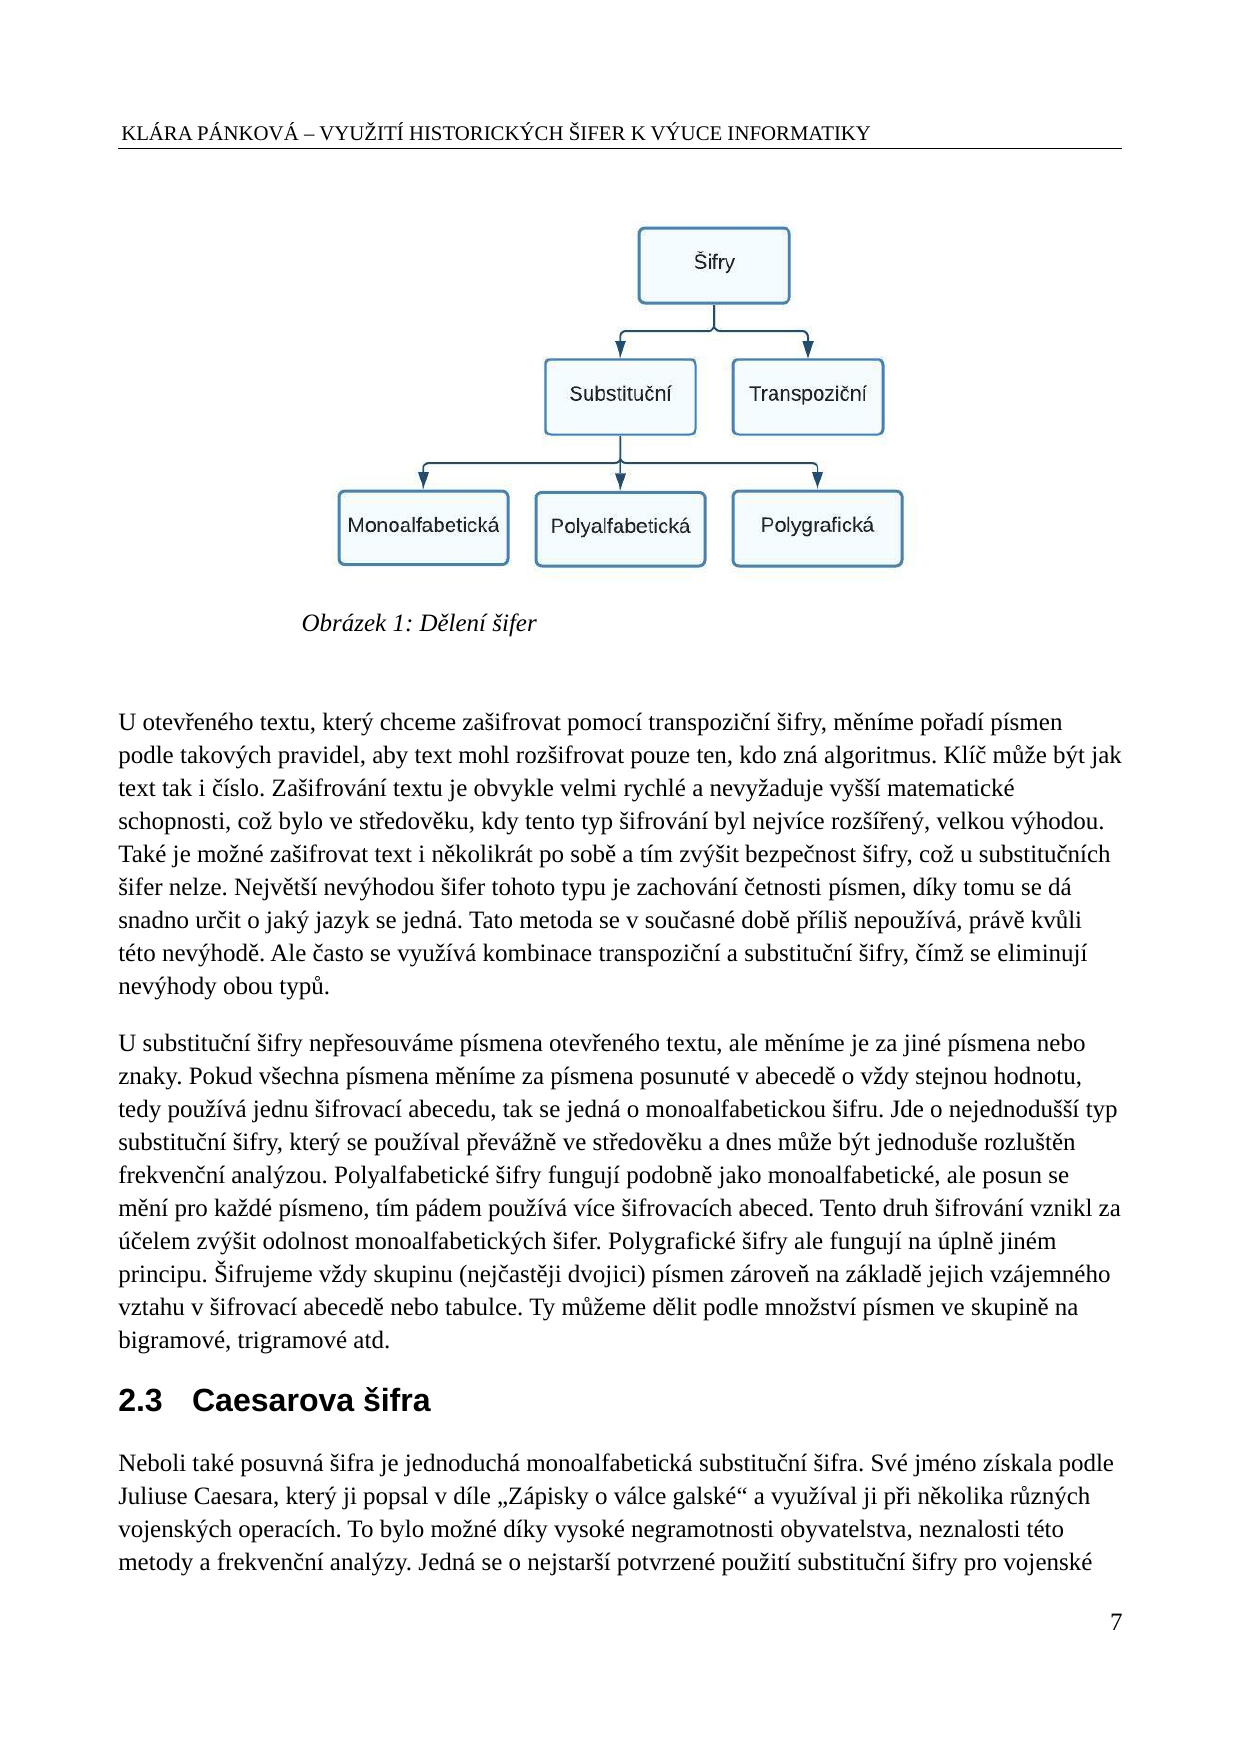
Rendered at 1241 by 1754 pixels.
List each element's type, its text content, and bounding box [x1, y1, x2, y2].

subtitle Caesarova šifra [118, 1382, 1122, 1419]
text Neboli také posuvná šifra je jednoduchá monoalfabetická substituční šifra. Své jméno získala podle Juliuse Caesara, který ji popsal v díle „Zápisky o válce galské“ a využíval ji při několika různých vojenských operacích. To bylo možné díky vysoké negramotnosti obyvatelstva, neznalosti této metody a frekvenční analýzy. Jedná se o nejstarší potvrzené použití substituční šifry pro vojenské [118, 1448, 1122, 1576]
text Obrázek 1: Dělení šifer [301, 603, 939, 637]
text U substituční šifry nepřesouváme písmena otevřeného textu, ale měníme je za jiné písmena nebo znaky. Pokud všechna písmena měníme za písmena posunuté v abecedě o vždy stejnou hodnotu, tedy používá jednu šifrovací abecedu, tak se jedná o monoalfabetickou šifru. Jde o nejednodušší typ substituční šifry, který se používal převážně ve středověku a dnes může být jednoduše rozluštěn frekvenční analýzou. Polyalfabetické šifry fungují podobně jako monoalfabetické, ale posun se mění pro každé písmeno, tím pádem používá více šifrovacích abeced. Tento druh šifrování vznikl za účelem zvýšit odolnost monoalfabetických šifer. Polygrafické šifry ale fungují na úplně jiném principu. Šifrujeme vždy skupinu (nejčastěji dvojici) písmen zároveň na základě jejich vzájemného vztahu v šifrovací abecedě nebo tabulce. Ty můžeme dělit podle množství písmen ve skupině na bigramové, trigramové atd. [118, 1028, 1122, 1354]
text U otevřeného textu, který chceme zašifrovat pomocí transpoziční šifry, měníme pořadí písmen podle takových pravidel, aby text mohl rozšifrovat pouze ten, kdo zná algoritmus. Klíč může být jak text tak i číslo. Zašifrování textu je obvykle velmi rychlé a nevyžaduje vyšší matematické schopnosti, což bylo ve středověku, kdy tento typ šifrování byl nejvíce rozšířený, velkou výhodou. Také je možné zašifrovat text i několikrát po sobě a tím zvýšit bezpečnost šifry, což u substitučních šifer nelze. Největší nevýhodou šifer tohoto typu je zachování četnosti písmen, díky tomu se dá snadno určit o jaký jazyk se jedná. Tato metoda se v současné době příliš nepoužívá, právě kvůli této nevýhodě. Ale často se využívá kombinace transpoziční a substituční šifry, čímž se eliminují nevýhody obou typů. [118, 707, 1122, 1000]
picture [301, 190, 939, 603]
